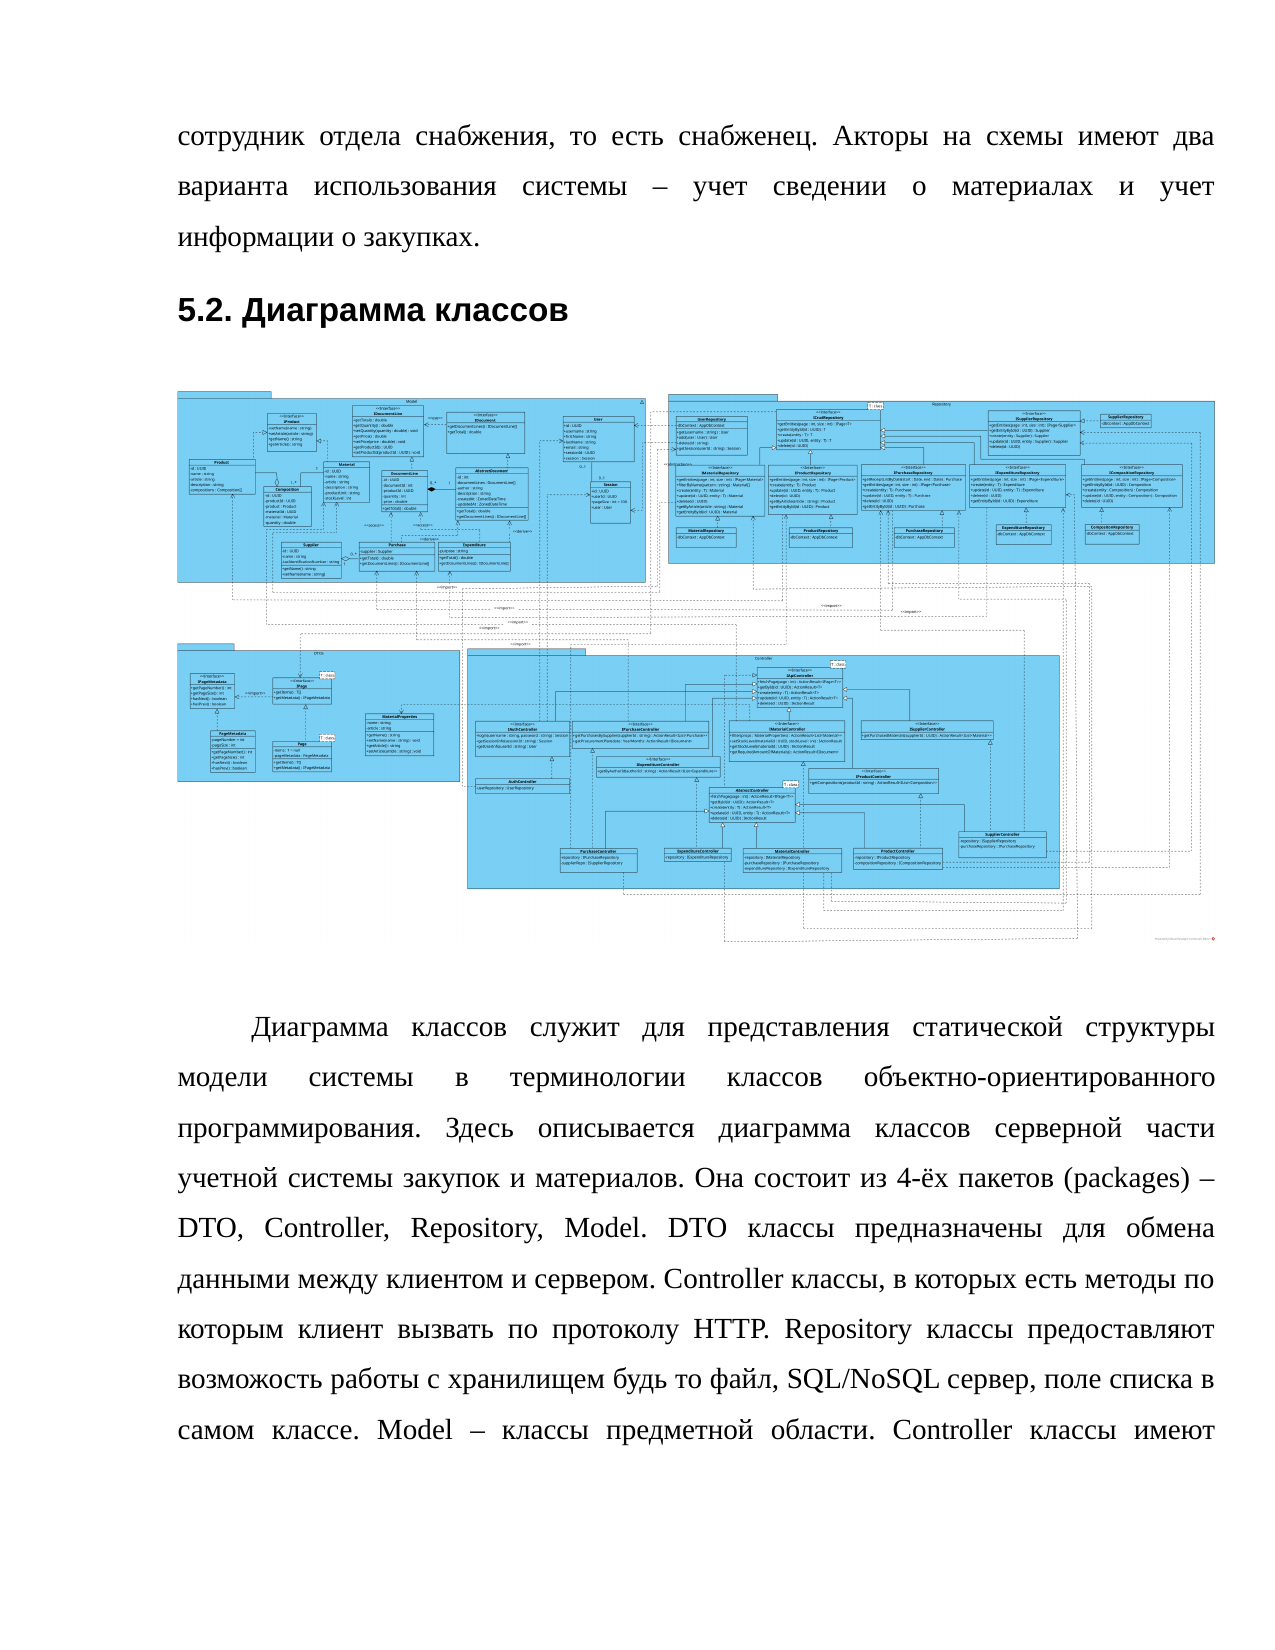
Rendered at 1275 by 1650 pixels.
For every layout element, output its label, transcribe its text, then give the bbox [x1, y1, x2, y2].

text сотрудник отдела снабжения, то есть снабженец. Акторы на схемы имеют два варианта использования системы – учет сведении о материалах и учет информации о закупках. [177, 118, 1216, 252]
text Диаграмма классов служит для представления статической структуры модели системы в терминологии классов объектно-ориентированного программирования. Здесь описывается диаграмма классов серверной части учетной системы закупок и материалов. Она состоит из 4-ёх пакетов (packages) – DTO, Controller, Repository, Model. DTO классы предназначены для обмена данными между клиентом и сервером. Controller классы, в которых есть методы по которым клиент вызвать по протоколу HTTP. Repository классы предоставляют возможость работы с хранилищем будь то файл, SQL/NoSQL сервер, поле списка в самом классе. Model – классы предметной области. Controller классы имеют [177, 1009, 1216, 1445]
picture [177, 391, 1216, 943]
subtitle 5.2. Диаграмма классов [177, 290, 1216, 328]
